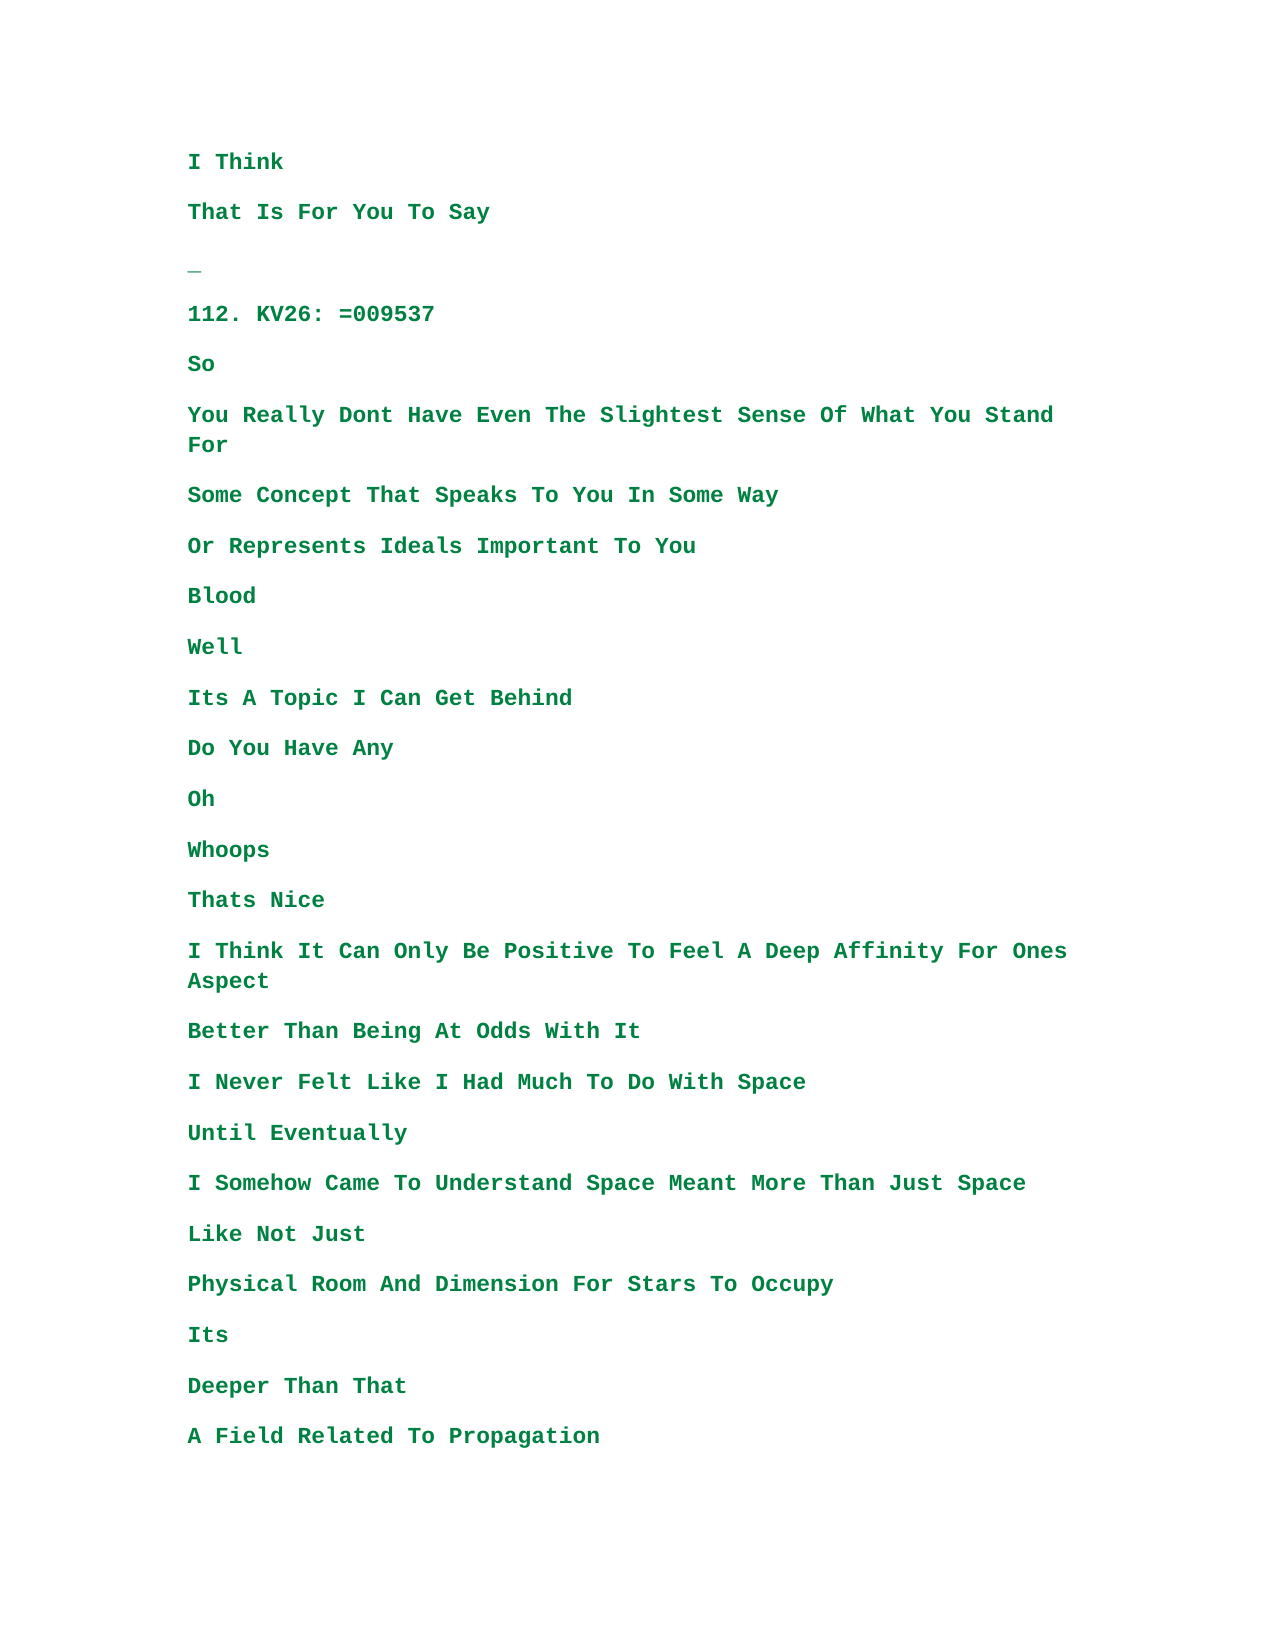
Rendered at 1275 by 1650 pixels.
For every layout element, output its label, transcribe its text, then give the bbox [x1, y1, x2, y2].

text That Is For You To Say [187, 201, 1087, 227]
text A Field Related To Propagation [187, 1424, 1087, 1451]
text Until Eventually [187, 1121, 1087, 1147]
text Like Not Just [187, 1222, 1087, 1248]
text Oh [187, 787, 1087, 813]
text I Think [187, 150, 1087, 176]
text Better Than Being At Odds With It [187, 1019, 1087, 1046]
text Physical Room And Dimension For Stars To Occupy [187, 1273, 1087, 1299]
text I Think It Can Only Be Positive To Feel A Deep Affinity For Ones Aspect [187, 939, 1087, 995]
text _ [187, 251, 1087, 277]
text So [187, 352, 1087, 378]
text Blood [187, 585, 1087, 611]
text I Somehow Came To Understand Space Meant More Than Just Space [187, 1171, 1087, 1197]
text Do You Have Any [187, 737, 1087, 763]
text Deeper Than That [187, 1374, 1087, 1400]
text Its [187, 1323, 1087, 1349]
text I Never Felt Like I Had Much To Do With Space [187, 1070, 1087, 1096]
text Well [187, 635, 1087, 661]
text 112. KV26: =009537 [187, 302, 1087, 328]
text Or Represents Ideals Important To You [187, 534, 1087, 560]
text Its A Topic I Can Get Behind [187, 686, 1087, 712]
text Thats Nice [187, 888, 1087, 914]
text Some Concept That Speaks To You In Some Way [187, 483, 1087, 509]
text Whoops [187, 838, 1087, 864]
text You Really Dont Have Even The Slightest Sense Of What You Stand For [187, 403, 1087, 459]
